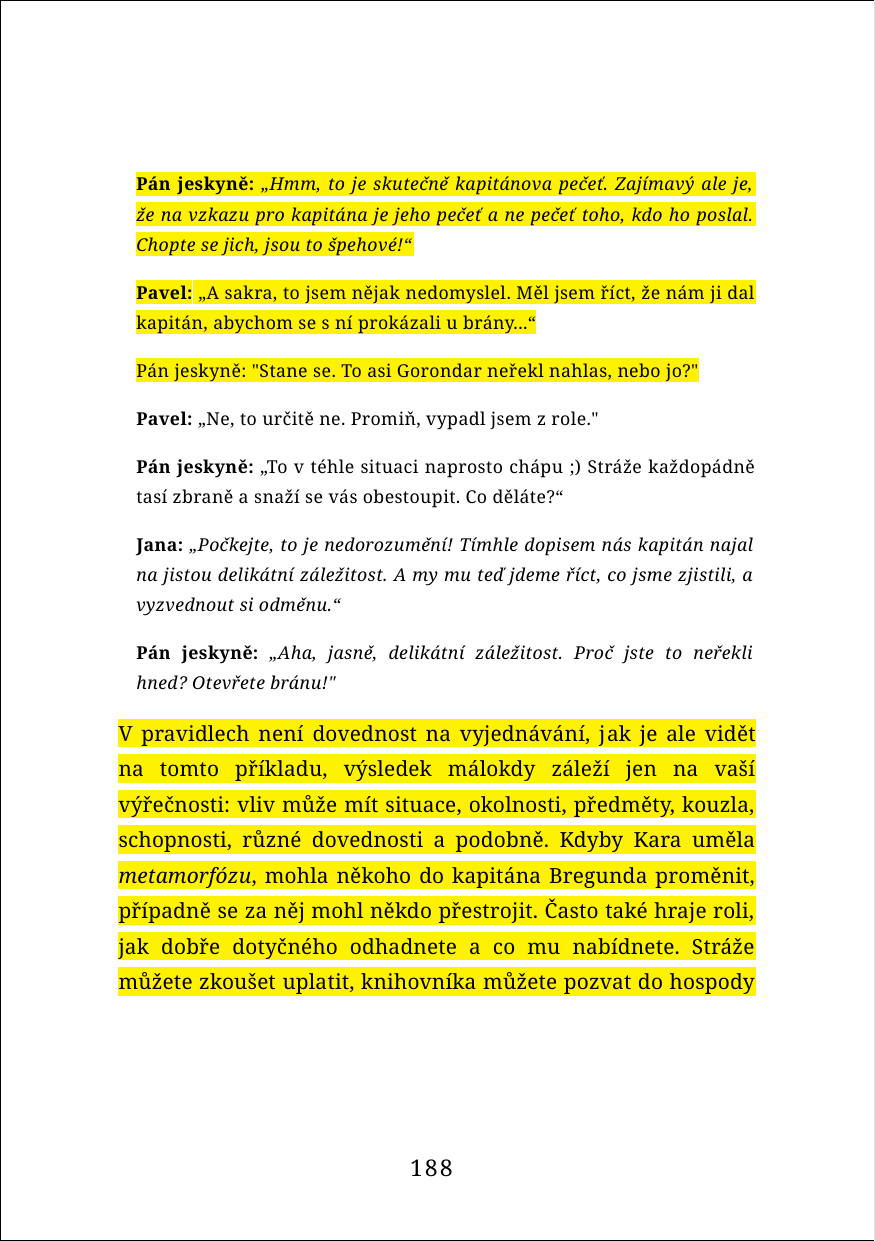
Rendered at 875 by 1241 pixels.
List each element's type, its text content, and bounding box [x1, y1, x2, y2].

text Pán jeskyně: „Aha, jasně, delikátní záležitost. Proč jste to neřekli hned? Otevřete bránu!" [136, 641, 756, 695]
text V pravidlech není dovednost na vyjednávání, jak je ale vidět na tomto příkladu, výsledek málokdy záleží jen na vaší výřečnosti: vliv může mít situace, okolnosti, předměty, kouzla, schopnosti, různé dovednosti a podobně. Kdyby Kara uměla metamorfózu, mohla někoho do kapitána Bregunda proměnit, případně se za něj mohl někdo přestrojit. Často také hraje roli, jak dobře dotyčného odhadnete a co mu nabídnete. Stráže můžete zkoušet uplatit, knihovníka můžete pozvat do hospody [118, 719, 756, 996]
text Pavel: „Ne, to určitě ne. Promiň, vypadl jsem z role." [136, 406, 756, 430]
text Pán jeskyně: „To v téhle situaci naprosto chápu ;) Stráže každopádně tasí zbraně a snaží se vás obestoupit. Co děláte?“ [136, 454, 756, 508]
text Pán jeskyně: "Stane se. To asi Gorondar neřekl nahlas, nebo jo?" [136, 358, 756, 382]
text Pán jeskyně: „Hmm, to je skutečně kapitánova pečeť. Zajímavý ale je, že na vzkazu pro kapitána je jeho pečeť a ne pečeť toho, kdo ho poslal. Chopte se jich, jsou to špehové!“ [136, 172, 756, 256]
text Jana: „Počkejte, to je nedorozumění! Tímhle dopisem nás kapitán najal na jistou delikátní záležitost. A my mu teď jdeme říct, co jsme zjistili, a vyzvednout si odměnu.“ [136, 532, 756, 617]
text Pavel: „A sakra, to jsem nějak nedomyslel. Měl jsem říct, že nám ji dal kapitán, abychom se s ní prokázali u brány...“ [136, 280, 756, 334]
